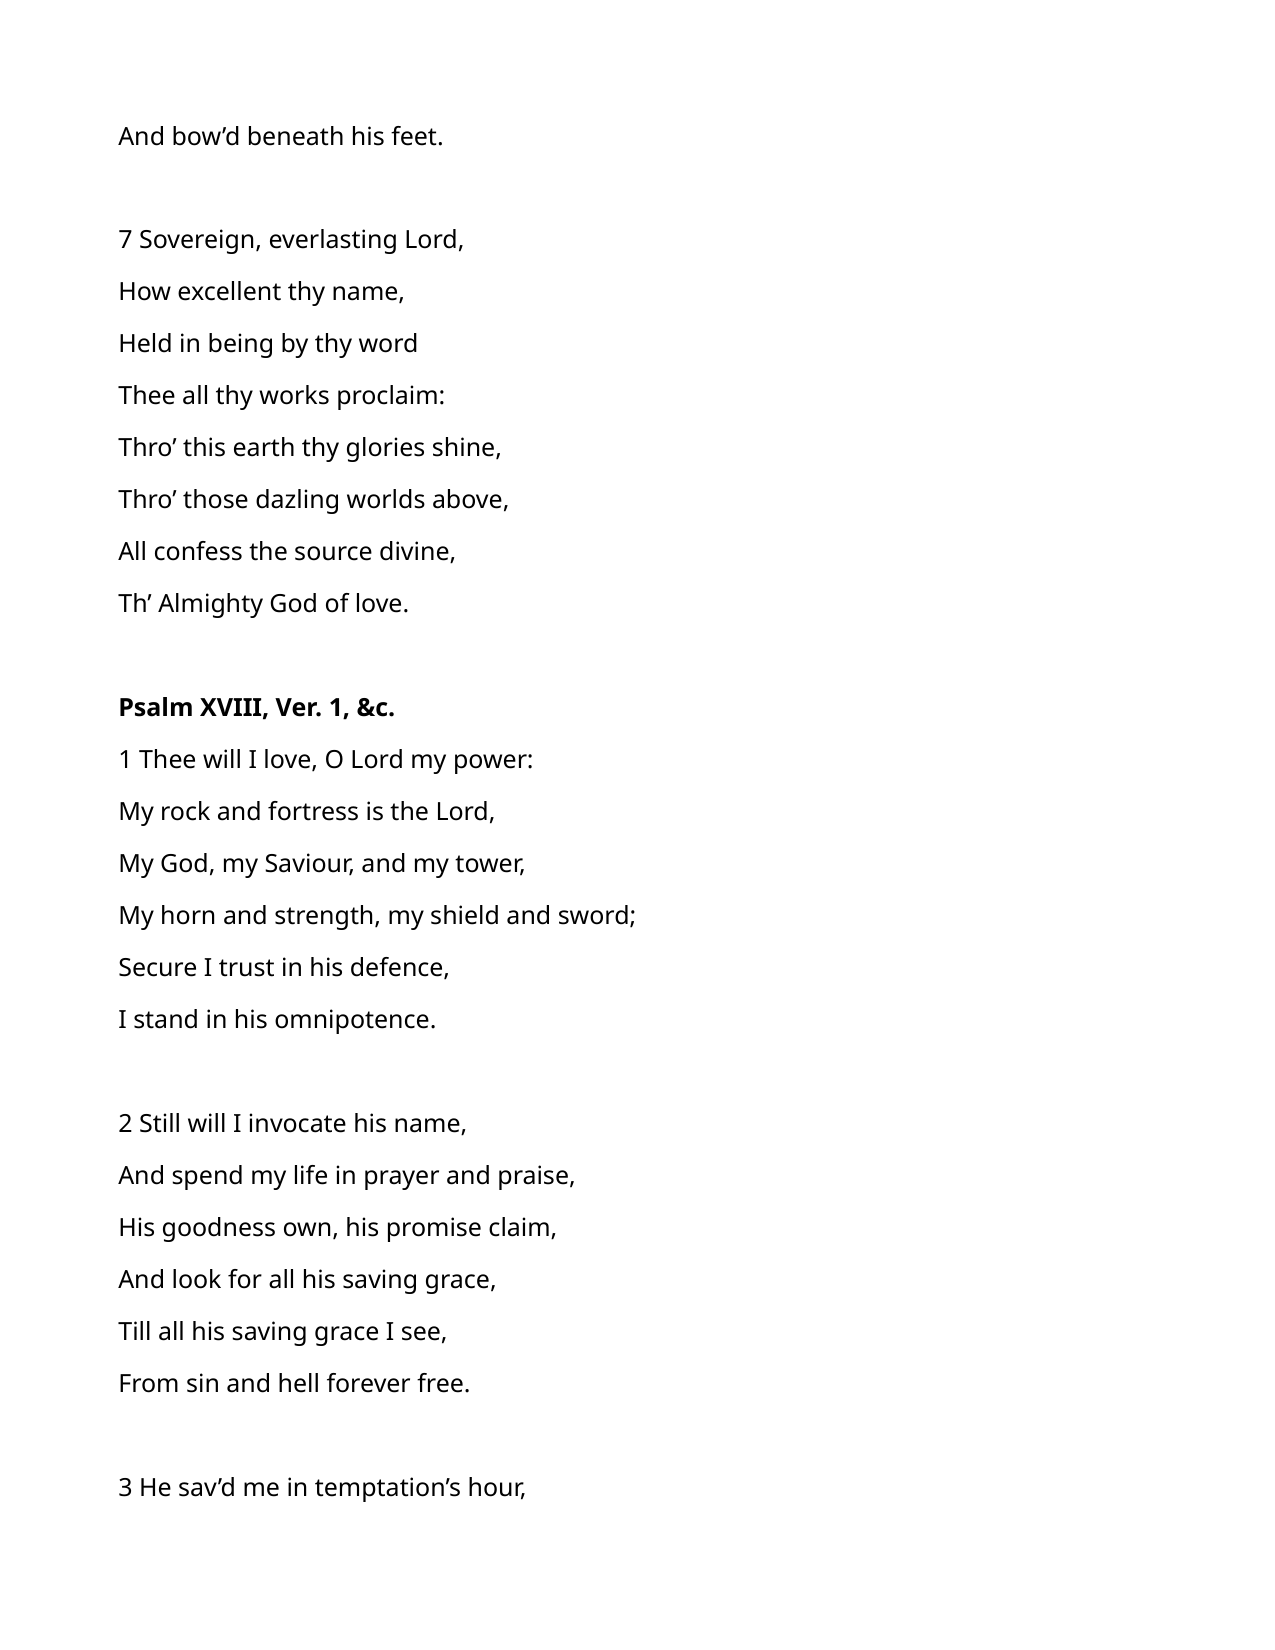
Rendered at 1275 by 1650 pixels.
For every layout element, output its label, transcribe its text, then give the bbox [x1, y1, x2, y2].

text My horn and strength, my shield and sword; [118, 898, 1157, 932]
text Secure I trust in his defence, [118, 950, 1157, 984]
text Th’ Almighty God of love. [118, 586, 1157, 620]
text How excellent thy name, [118, 274, 1157, 308]
text 7 Sovereign, everlasting Lord, [118, 222, 1157, 256]
text From sin and hell forever free. [118, 1366, 1157, 1400]
text 3 He sav’d me in temptation’s hour, [118, 1469, 1157, 1504]
text 2 Still will I invocate his name, [118, 1106, 1157, 1140]
text I stand in his omnipotence. [118, 1002, 1157, 1036]
text And look for all his saving grace, [118, 1262, 1157, 1296]
text Thro’ those dazling worlds above, [118, 482, 1157, 516]
text Thee all thy works proclaim: [118, 378, 1157, 412]
text His goodness own, his promise claim, [118, 1210, 1157, 1244]
text My God, my Saviour, and my tower, [118, 846, 1157, 880]
text Psalm XVIII, Ver. 1, &c. [118, 690, 1157, 724]
text And spend my life in prayer and praise, [118, 1158, 1157, 1192]
text Held in being by thy word [118, 326, 1157, 360]
text 1 Thee will I love, O Lord my power: [118, 742, 1157, 776]
text My rock and fortress is the Lord, [118, 794, 1157, 828]
text All confess the source divine, [118, 534, 1157, 568]
text And bow’d beneath his feet. [118, 118, 1157, 152]
text Till all his saving grace I see, [118, 1314, 1157, 1348]
text Thro’ this earth thy glories shine, [118, 430, 1157, 464]
